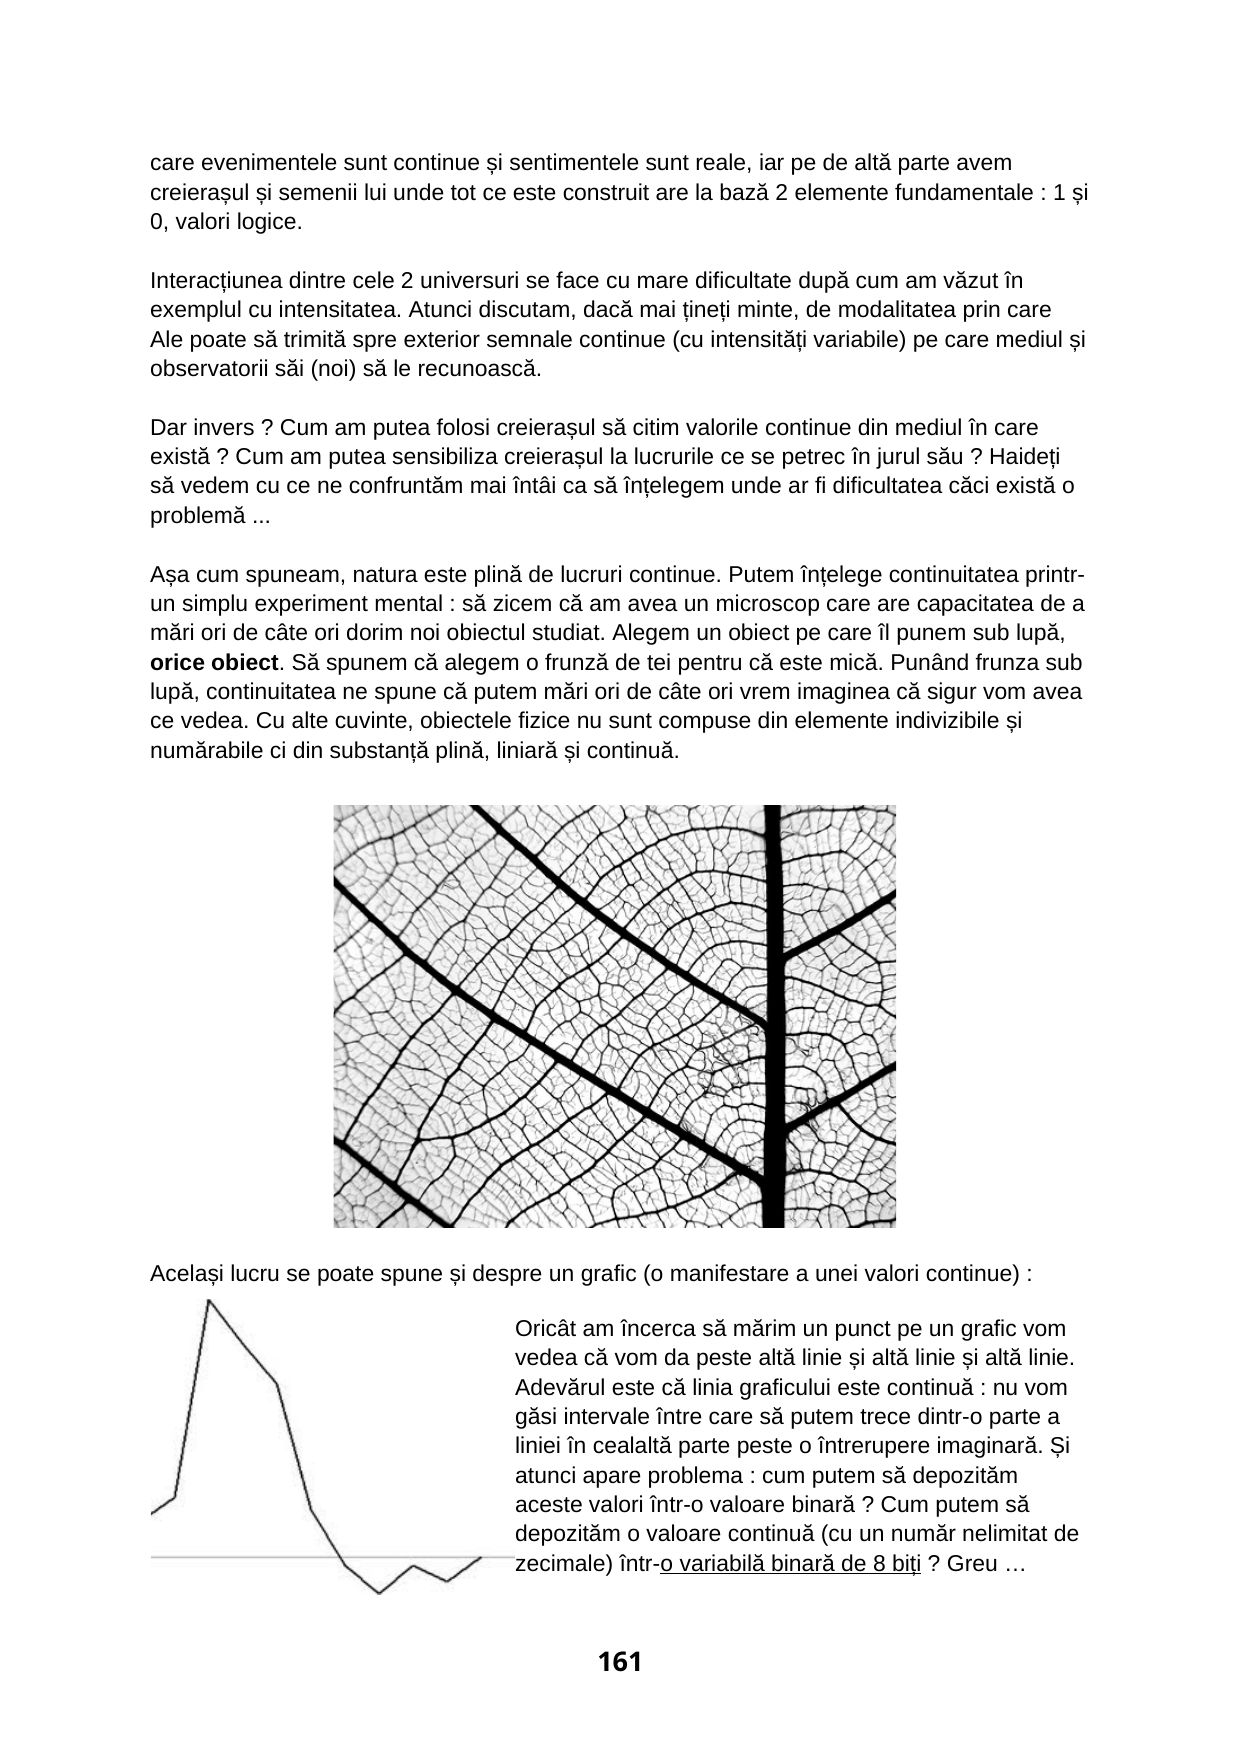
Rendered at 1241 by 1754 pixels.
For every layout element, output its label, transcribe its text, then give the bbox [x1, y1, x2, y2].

text Același lucru se poate spune și despre un grafic (o manifestare a unei valori continue) : [150, 1260, 1091, 1286]
text Dar invers ? Cum am putea folosi creierașul să citim valorile continue din mediul în care există ? Cum am putea sensibiliza creierașul la lucrurile ce se petrec în jurul său ? Haideți să vedem cu ce ne confruntăm mai întâi ca să înțelegem unde ar fi dificultatea căci există o problemă ... [150, 414, 1091, 528]
text Interacțiunea dintre cele 2 universuri se face cu mare dificultate după cum am văzut în exemplul cu intensitatea. Atunci discutam, dacă mai țineți minte, de modalitatea prin care Ale poate să trimită spre exterior semnale continue (cu intensități variabile) pe care mediul și observatorii săi (noi) să le recunoască. [150, 267, 1091, 381]
text care evenimentele sunt continue și sentimentele sunt reale, iar pe de altă parte avem creierașul și semenii lui unde tot ce este construit are la bază 2 elemente fundamentale : 1 și 0, valori logice. [150, 150, 1091, 234]
picture [333, 805, 897, 1228]
picture [150, 1299, 515, 1595]
text Oricât am încerca să mărim un punct pe un grafic vom vedea că vom da peste altă linie și altă linie și altă linie. Adevărul este că linia graficului este continuă : nu vom găsi intervale între care să putem trece dintr-o parte a liniei în cealaltă parte peste o întrerupere imaginară. Și atunci apare problema : cum putem să depozităm aceste valori într-o valoare binară ? Cum putem să depozităm o valoare continuă (cu un număr nelimitat de zecimale) într-o variabilă binară de 8 biți ? Greu … [515, 1315, 1091, 1576]
text Așa cum spuneam, natura este plină de lucruri continue. Putem înțelege continuitatea printr-un simplu experiment mental : să zicem că am avea un microscop care are capacitatea de a mări ori de câte ori dorim noi obiectul studiat. Alegem un obiect pe care îl punem sub lupă, orice obiect. Să spunem că alegem o frunză de tei pentru că este mică. Punând frunza sub lupă, continuitatea ne spune că putem mări ori de câte ori vrem imaginea că sigur vom avea ce vedea. Cu alte cuvinte, obiectele fizice nu sunt compuse din elemente indivizibile și numărabile ci din substanță plină, liniară și continuă. [150, 561, 1091, 763]
